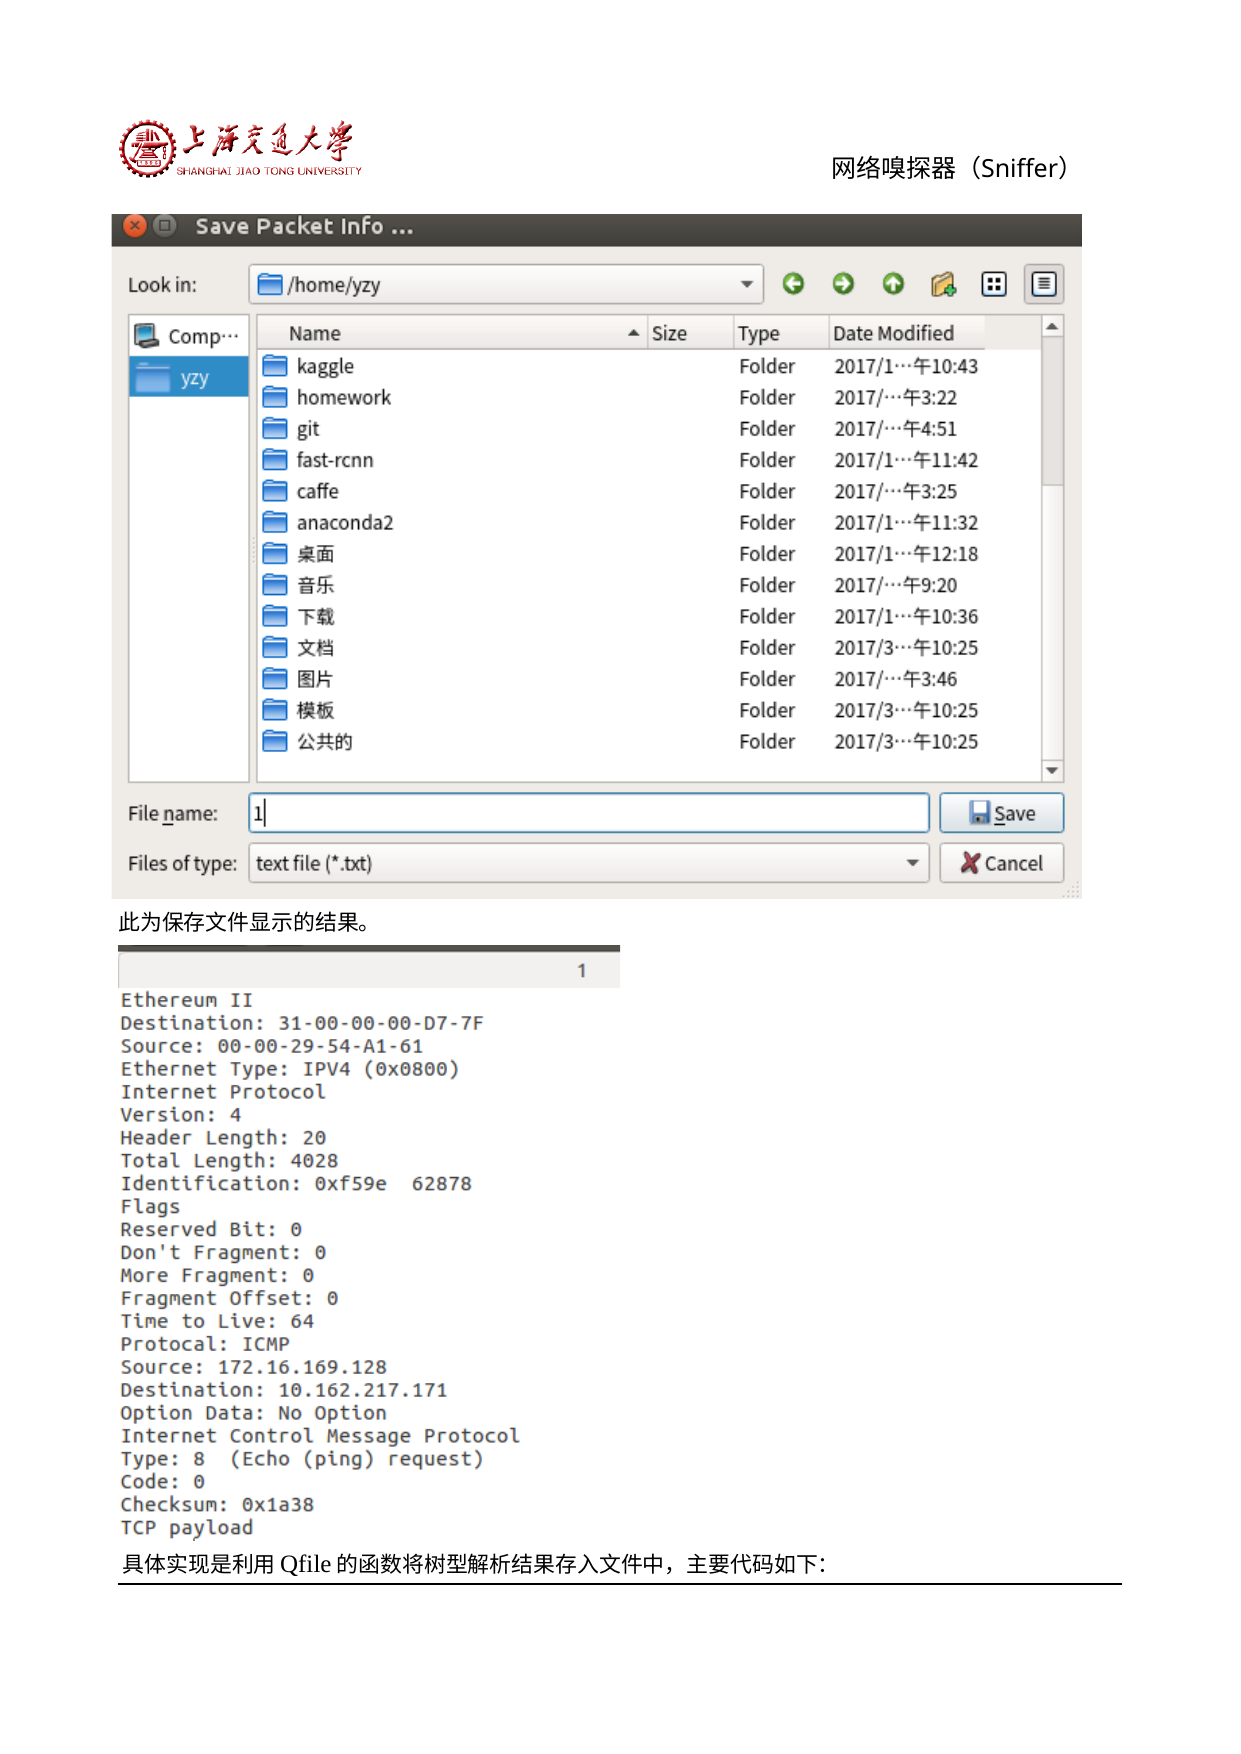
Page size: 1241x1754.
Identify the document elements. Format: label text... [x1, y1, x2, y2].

text 此为保存文件显示的结果。 [118, 899, 1122, 937]
picture [111, 214, 1082, 899]
text 具体实现是利用Qfile的函数将树型解析结果存入文件中，主要代码如下： [118, 1541, 1122, 1583]
picture [118, 118, 362, 178]
picture [118, 945, 621, 1541]
